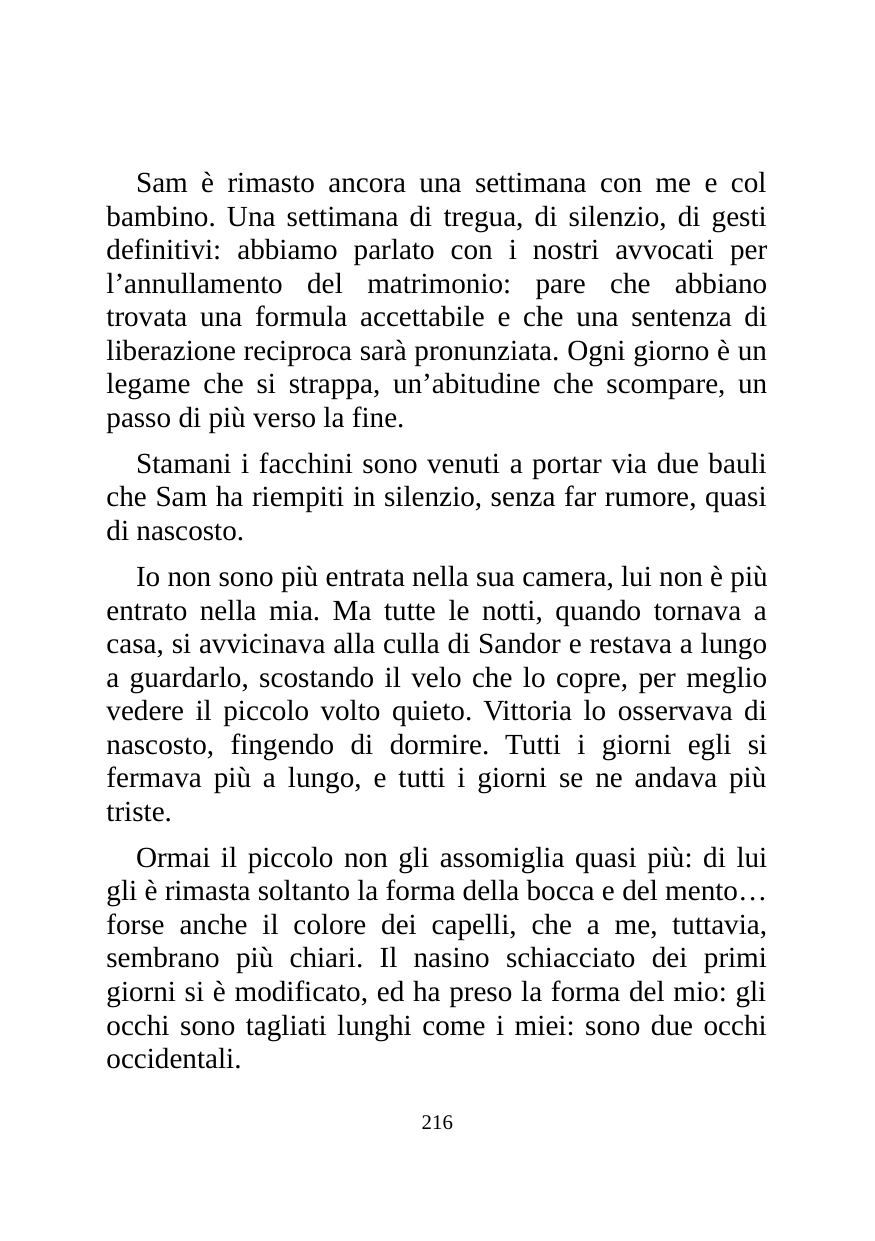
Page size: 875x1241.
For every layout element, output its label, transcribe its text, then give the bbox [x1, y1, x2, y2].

text Ormai il piccolo non gli assomiglia quasi più: di lui gli è rimasta soltanto la forma della bocca e del mento… forse anche il colore dei capelli, che a me, tuttavia, sembrano più chiari. Il nasino schiacciato dei primi giorni si è modificato, ed ha preso la forma del mio: gli occhi sono tagliati lunghi come i miei: sono due occhi occidentali. [106, 840, 768, 1075]
text Sam è rimasto ancora una settimana con me e col bambino. Una settimana di tregua, di silenzio, di gesti definitivi: abbiamo parlato con i nostri avvocati per l’annullamento del matrimonio: pare che abbiano trovata una formula accettabile e che una sentenza di liberazione reciproca sarà pronunziata. Ogni giorno è un legame che si strappa, un’abitudine che scompare, un passo di più verso la fine. [106, 165, 768, 434]
text Io non sono più entrata nella sua camera, lui non è più entrato nella mia. Ma tutte le notti, quando tornava a casa, si avvicinava alla culla di Sandor e restava a lungo a guardarlo, scostando il velo che lo copre, per meglio vedere il piccolo volto quieto. Vittoria lo osservava di nascosto, fingendo di dormire. Tutti i giorni egli si fermava più a lungo, e tutti i giorni se ne andava più triste. [106, 559, 768, 827]
text Stamani i facchini sono venuti a portar via due bauli che Sam ha riempiti in silenzio, senza far rumore, quasi di nascosto. [106, 446, 768, 547]
